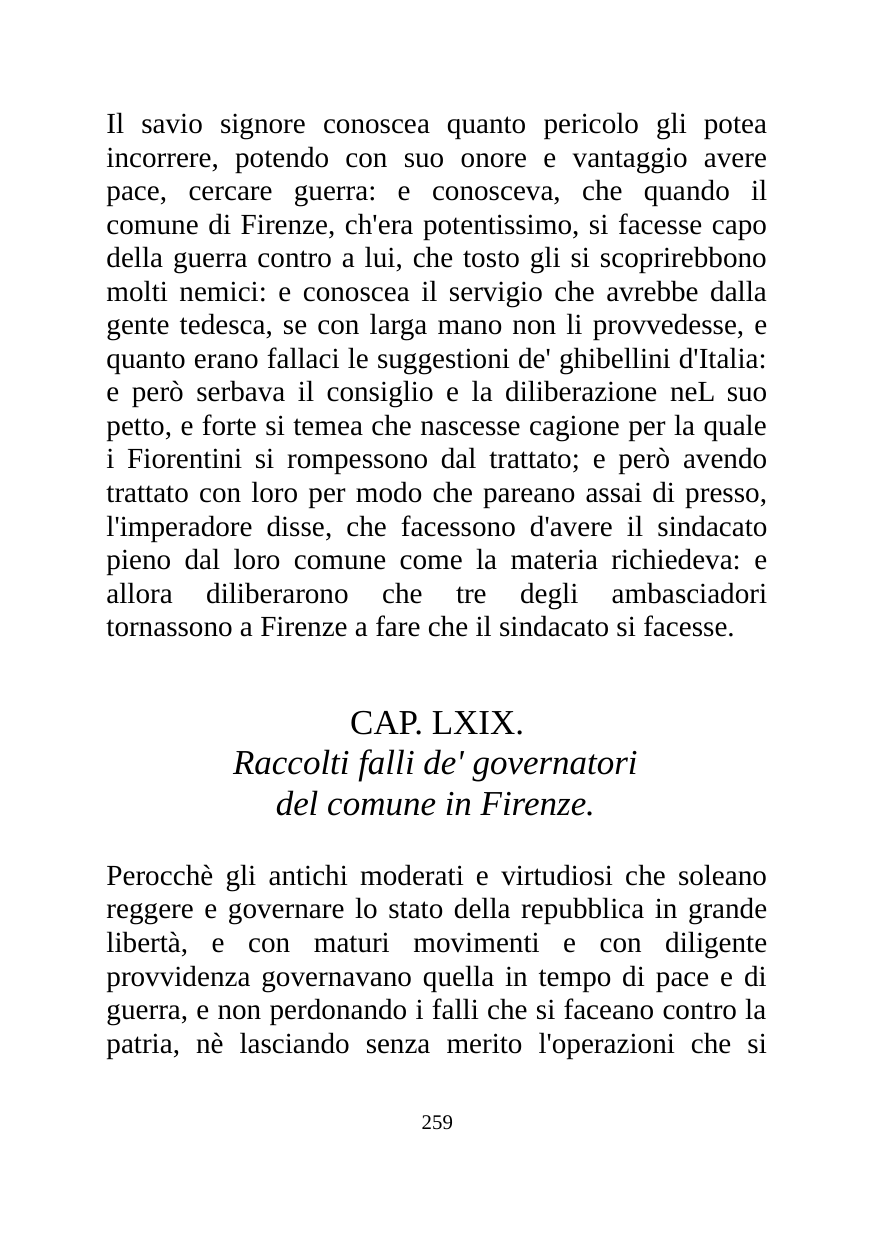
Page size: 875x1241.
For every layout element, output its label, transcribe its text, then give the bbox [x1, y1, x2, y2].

subtitle CAP. LXIX. Raccolti falli de' governatori del comune in Firenze. [106, 702, 768, 823]
text Il savio signore conoscea quanto pericolo gli potea incorrere, potendo con suo onore e vantaggio avere pace, cercare guerra: e conosceva, che quando il comune di Firenze, ch'era potentissimo, si facesse capo della guerra contro a lui, che tosto gli si scoprirebbono molti nemici: e conoscea il servigio che avrebbe dalla gente tedesca, se con larga mano non li provvedesse, e quanto erano fallaci le suggestioni de' ghibellini d'Italia: e però serbava il consiglio e la diliberazione neL suo petto, e forte si temea che nascesse cagione per la quale i Fiorentini si rompessono dal trattato; e però avendo trattato con loro per modo che pareano assai di presso, l'imperadore disse, che facessono d'avere il sindacato pieno dal loro comune come la materia richiedeva: e allora diliberarono che tre degli ambasciadori tornassono a Firenze a fare che il sindacato si facesse. [106, 106, 768, 643]
text Perocchè gli antichi moderati e virtudiosi che soleano reggere e governare lo stato della repubblica in grande libertà, e con maturi movimenti e con diligente provvidenza governavano quella in tempo di pace e di guerra, e non perdonando i falli che si faceano contro la patria, nè lasciando senza merito l'operazioni che si [106, 858, 768, 1059]
